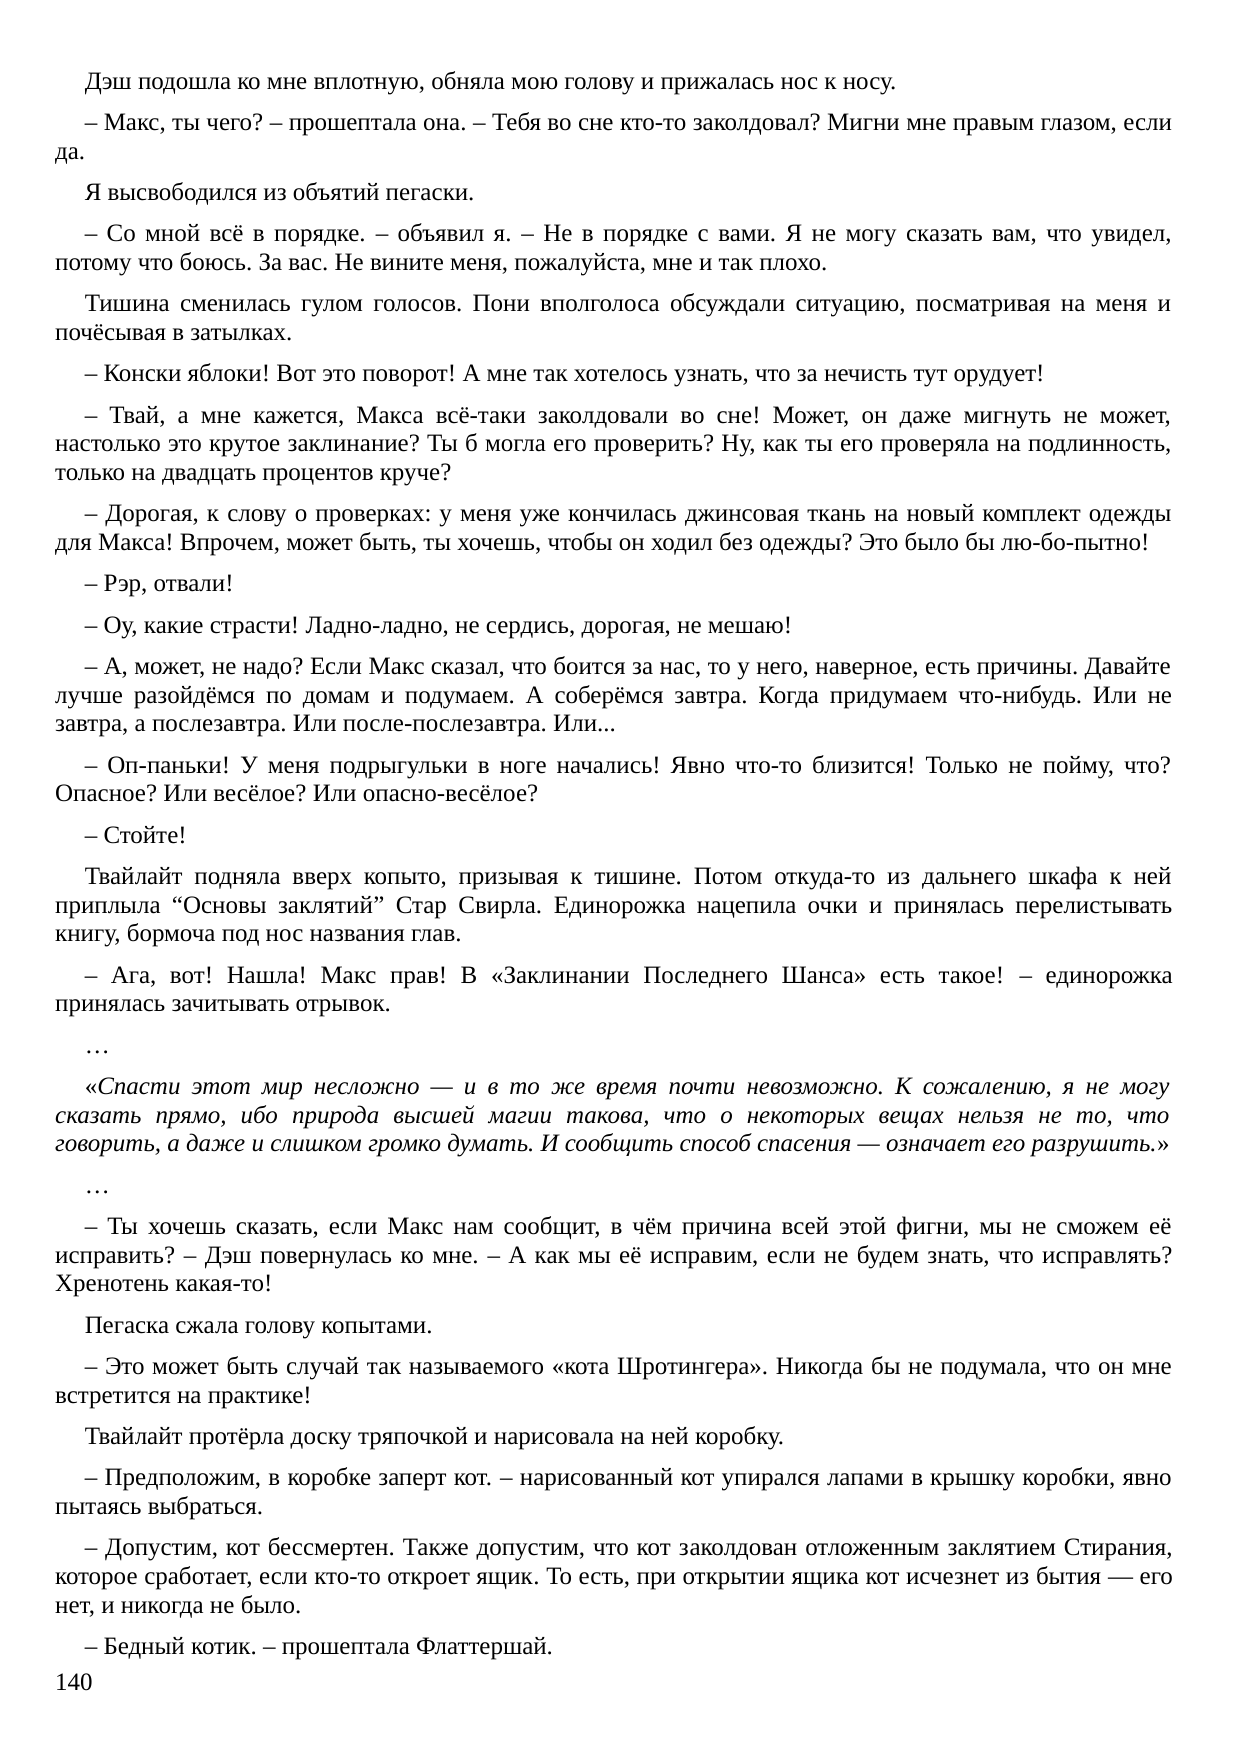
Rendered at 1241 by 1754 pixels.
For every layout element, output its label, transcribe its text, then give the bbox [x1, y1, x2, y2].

text «Спасти этот мир несложно — и в то же время почти невозможно. К сожалению, я не могу сказать прямо, ибо природа высшей магии такова, что о некоторых вещах нельзя не то, что говорить, а даже и слишком громко думать. И сообщить способ спасения — означает его разрушить.» [55, 1071, 1173, 1157]
text Твайлайт подняла вверх копыто, призывая к тишине. Потом откуда-то из дальнего шкафа к ней приплыла “Основы заклятий” Стар Свирла. Единорожка нацепила очки и принялась перелистывать книгу, бормоча под нос названия глав. [55, 861, 1173, 947]
text – А, может, не надо? Если Макс сказал, что боится за нас, то у него, наверное, есть причины. Давайте лучше разойдёмся по домам и подумаем. А соберёмся завтра. Когда придумаем что-нибудь. Или не завтра, а послезавтра. Или после-послезавтра. Или... [55, 651, 1173, 737]
text – Ага, вот! Нашла! Макс прав! В «Заклинании Последнего Шанса» есть такое! – единорожка принялась зачитывать отрывок. [55, 960, 1173, 1017]
text – Бедный котик. – прошептала Флаттершай. [55, 1631, 1173, 1660]
text – Допустим, кот бессмертен. Также допустим, что кот заколдован отложенным заклятием Стирания, которое сработает, если кто-то откроет ящик. То есть, при открытии ящика кот исчезнет из бытия — его нет, и никогда не было. [55, 1532, 1173, 1618]
text – Оу, какие страсти! Ладно-ладно, не сердись, дорогая, не мешаю! [55, 610, 1173, 638]
text – Конски яблоки! Вот это поворот! А мне так хотелось узнать, что за нечисть тут орудует! [55, 358, 1173, 387]
text Твайлайт протёрла доску тряпочкой и нарисовала на ней коробку. [55, 1421, 1173, 1450]
text Тишина сменилась гулом голосов. Пони вполголоса обсуждали ситуацию, посматривая на меня и почёсывая в затылках. [55, 288, 1173, 346]
text … [55, 1030, 1173, 1058]
text Пегаска сжала голову копытами. [55, 1310, 1173, 1338]
text – Дорогая, к слову о проверках: у меня уже кончилась джинсовая ткань на новый комплект одежды для Макса! Впрочем, может быть, ты хочешь, чтобы он ходил без одежды? Это было бы лю-бо-пытно! [55, 498, 1173, 556]
text Дэш подошла ко мне вплотную, обняла мою голову и прижалась нос к носу. [55, 66, 1173, 95]
text – Рэр, отвали! [55, 568, 1173, 597]
text Я высвободился из объятий пегаски. [55, 177, 1173, 206]
text – Твай, а мне кажется, Макса всё-таки заколдовали во сне! Может, он даже мигнуть не может, настолько это крутое заклинание? Ты б могла его проверить? Ну, как ты его проверяла на подлинность, только на двадцать процентов круче? [55, 400, 1173, 486]
text … [55, 1170, 1173, 1198]
text – Со мной всё в порядке. – объявил я. – Не в порядке с вами. Я не могу сказать вам, что увидел, потому что боюсь. За вас. Не вините меня, пожалуйста, мне и так плохо. [55, 218, 1173, 276]
text – Ты хочешь сказать, если Макс нам сообщит, в чём причина всей этой фигни, мы не сможем её исправить? – Дэш повернулась ко мне. – А как мы её исправим, если не будем знать, что исправлять? Хренотень какая-то! [55, 1211, 1173, 1297]
text – Оп-паньки! У меня подрыгульки в ноге начались! Явно что-то близится! Только не пойму, что? Опасное? Или весёлое? Или опасно-весёлое? [55, 750, 1173, 807]
text – Предположим, в коробке заперт кот. – нарисованный кот упирался лапами в крышку коробки, явно пытаясь выбраться. [55, 1462, 1173, 1520]
text – Макс, ты чего? – прошептала она. – Тебя во сне кто-то заколдовал? Мигни мне правым глазом, если да. [55, 107, 1173, 165]
text – Это может быть случай так называемого «кота Шротингера». Никогда бы не подумала, что он мне встретится на практике! [55, 1351, 1173, 1408]
text – Стойте! [55, 820, 1173, 848]
